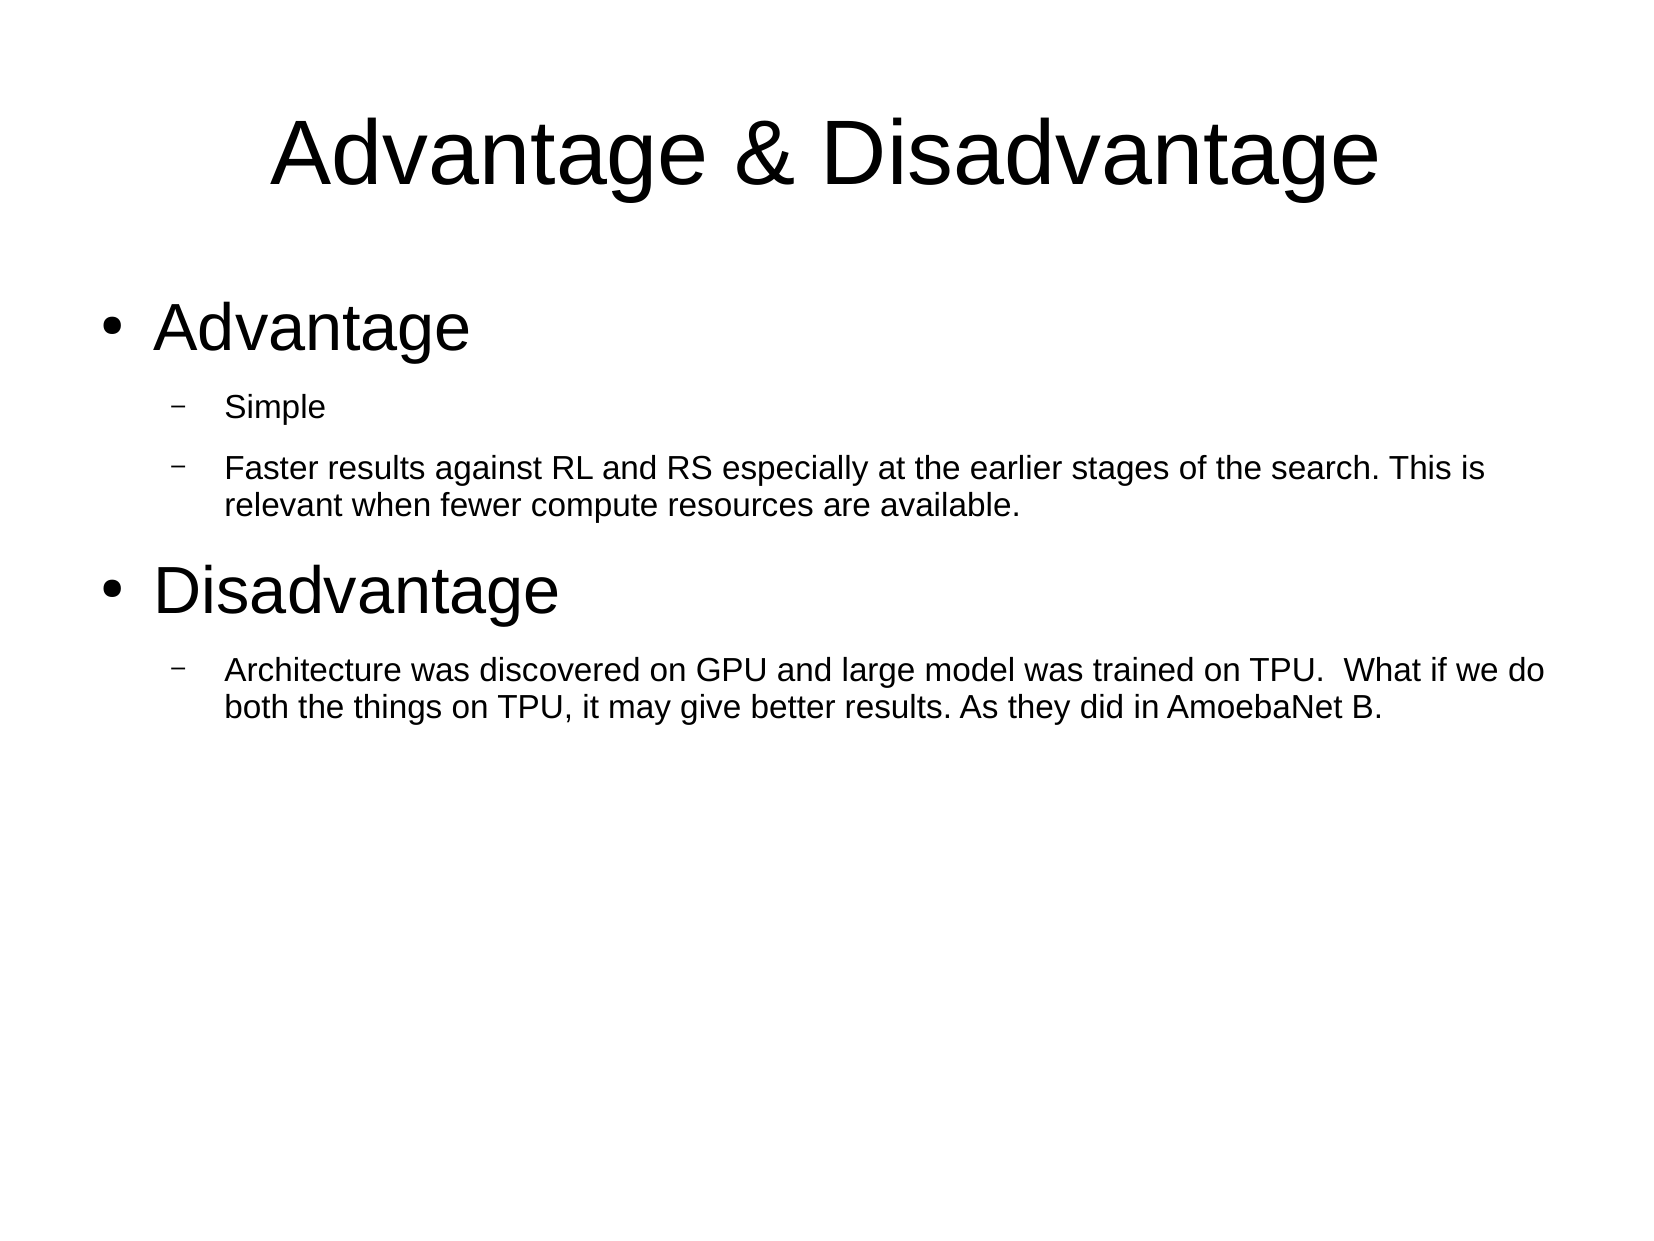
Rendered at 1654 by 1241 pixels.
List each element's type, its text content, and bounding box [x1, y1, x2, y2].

title Advantage & Disadvantage [82, 49, 1571, 257]
list Advantage Simple Faster results against RL and RS especially at the earlier stages of the search. This is relevant when fewer compute resources are available. Disadvantage Architecture was discovered on GPU and large model was trained on TPU. What if we do both the things on TPU, it may give better results. As they did in AmoebaNet B. [82, 290, 1571, 1010]
